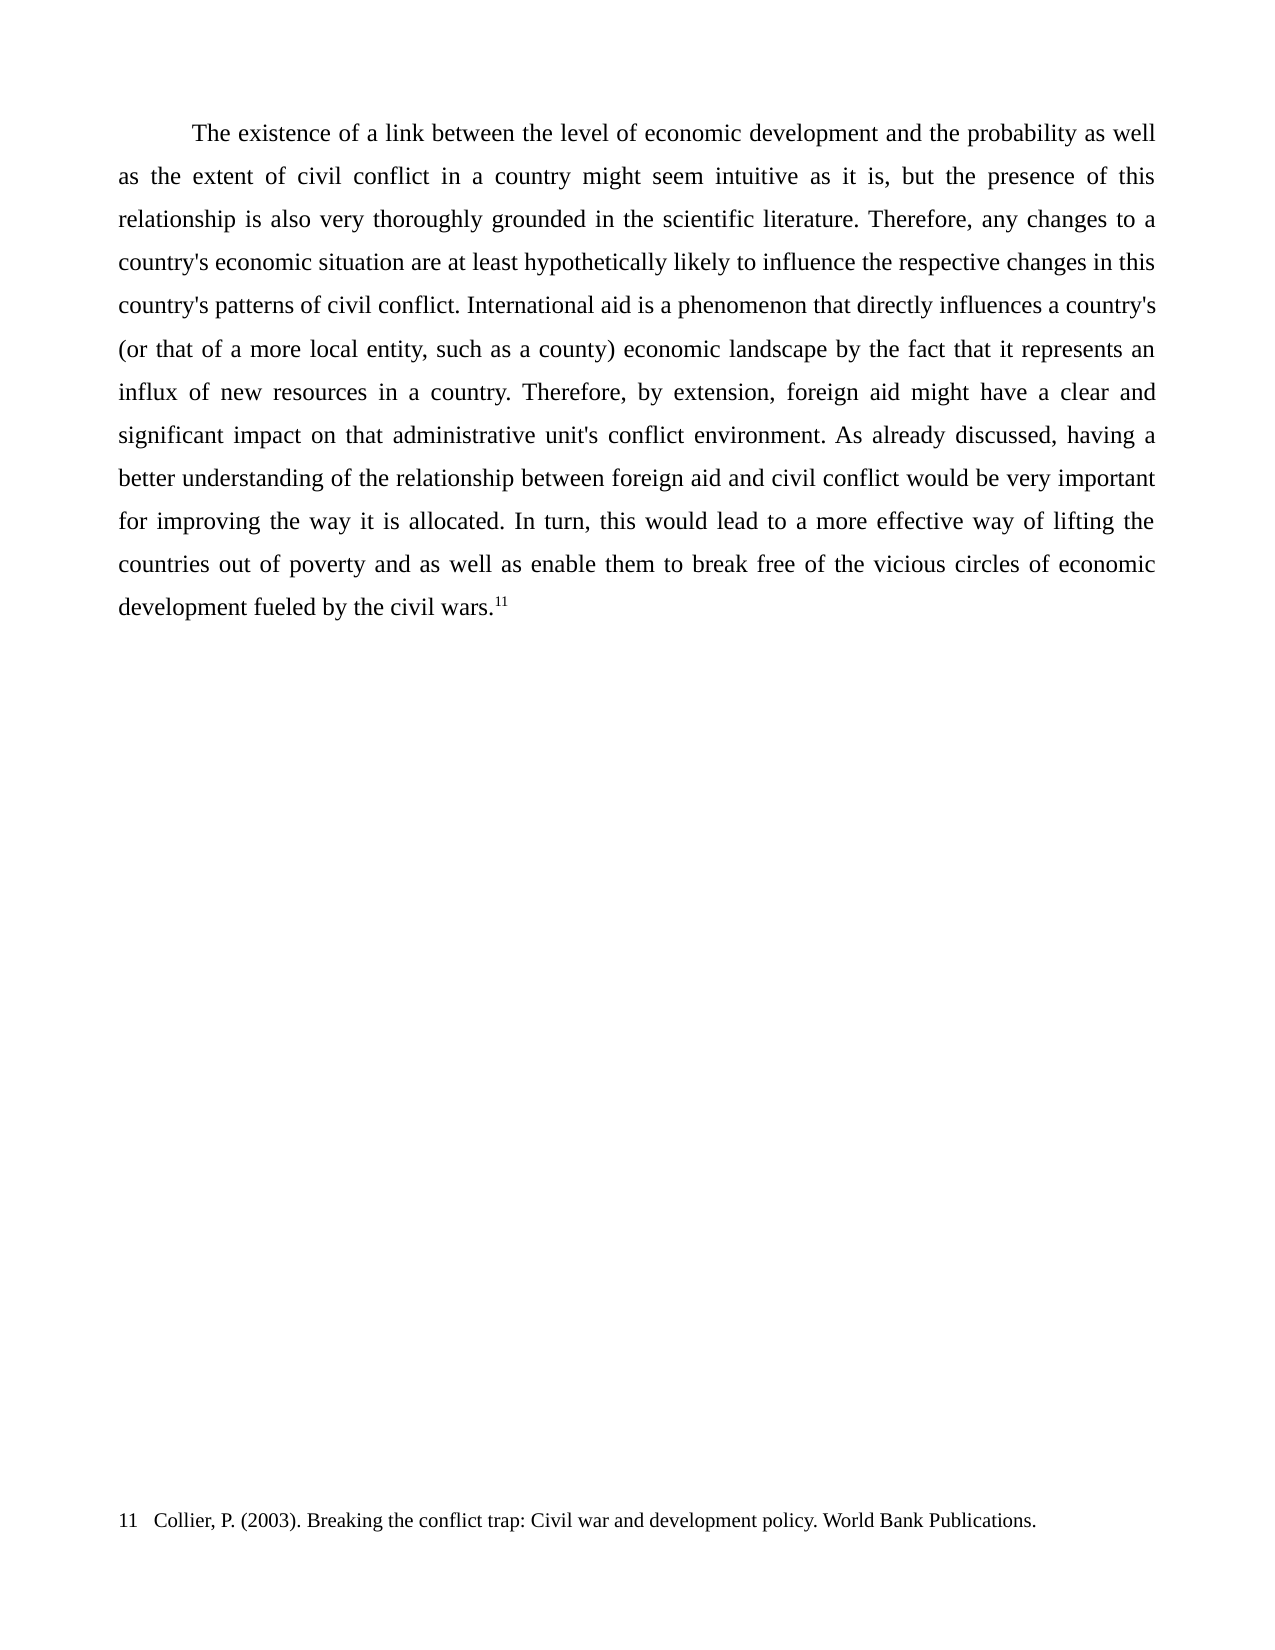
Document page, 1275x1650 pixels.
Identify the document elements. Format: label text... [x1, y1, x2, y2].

text Collier, P. (2003). Breaking the conflict trap: Civil war and development policy. World Bank Publications. [118, 1508, 1157, 1532]
text The existence of a link between the level of economic development and the probability as well as the extent of civil conflict in a country might seem intuitive as it is, but the presence of this relationship is also very thoroughly grounded in the scientific literature. Therefore, any changes to a country's economic situation are at least hypothetically likely to influence the respective changes in this country's patterns of civil conflict. International aid is a phenomenon that directly influences a country's (or that of a more local entity, such as a county) economic landscape by the fact that it represents an influx of new resources in a country. Therefore, by extension, foreign aid might have a clear and significant impact on that administrative unit's conflict environment. As already discussed, having a better understanding of the relationship between foreign aid and civil conflict would be very important for improving the way it is allocated. In turn, this would lead to a more effective way of lifting the countries out of poverty and as well as enable them to break free of the vicious circles of economic development fueled by the civil wars. [118, 118, 1157, 621]
